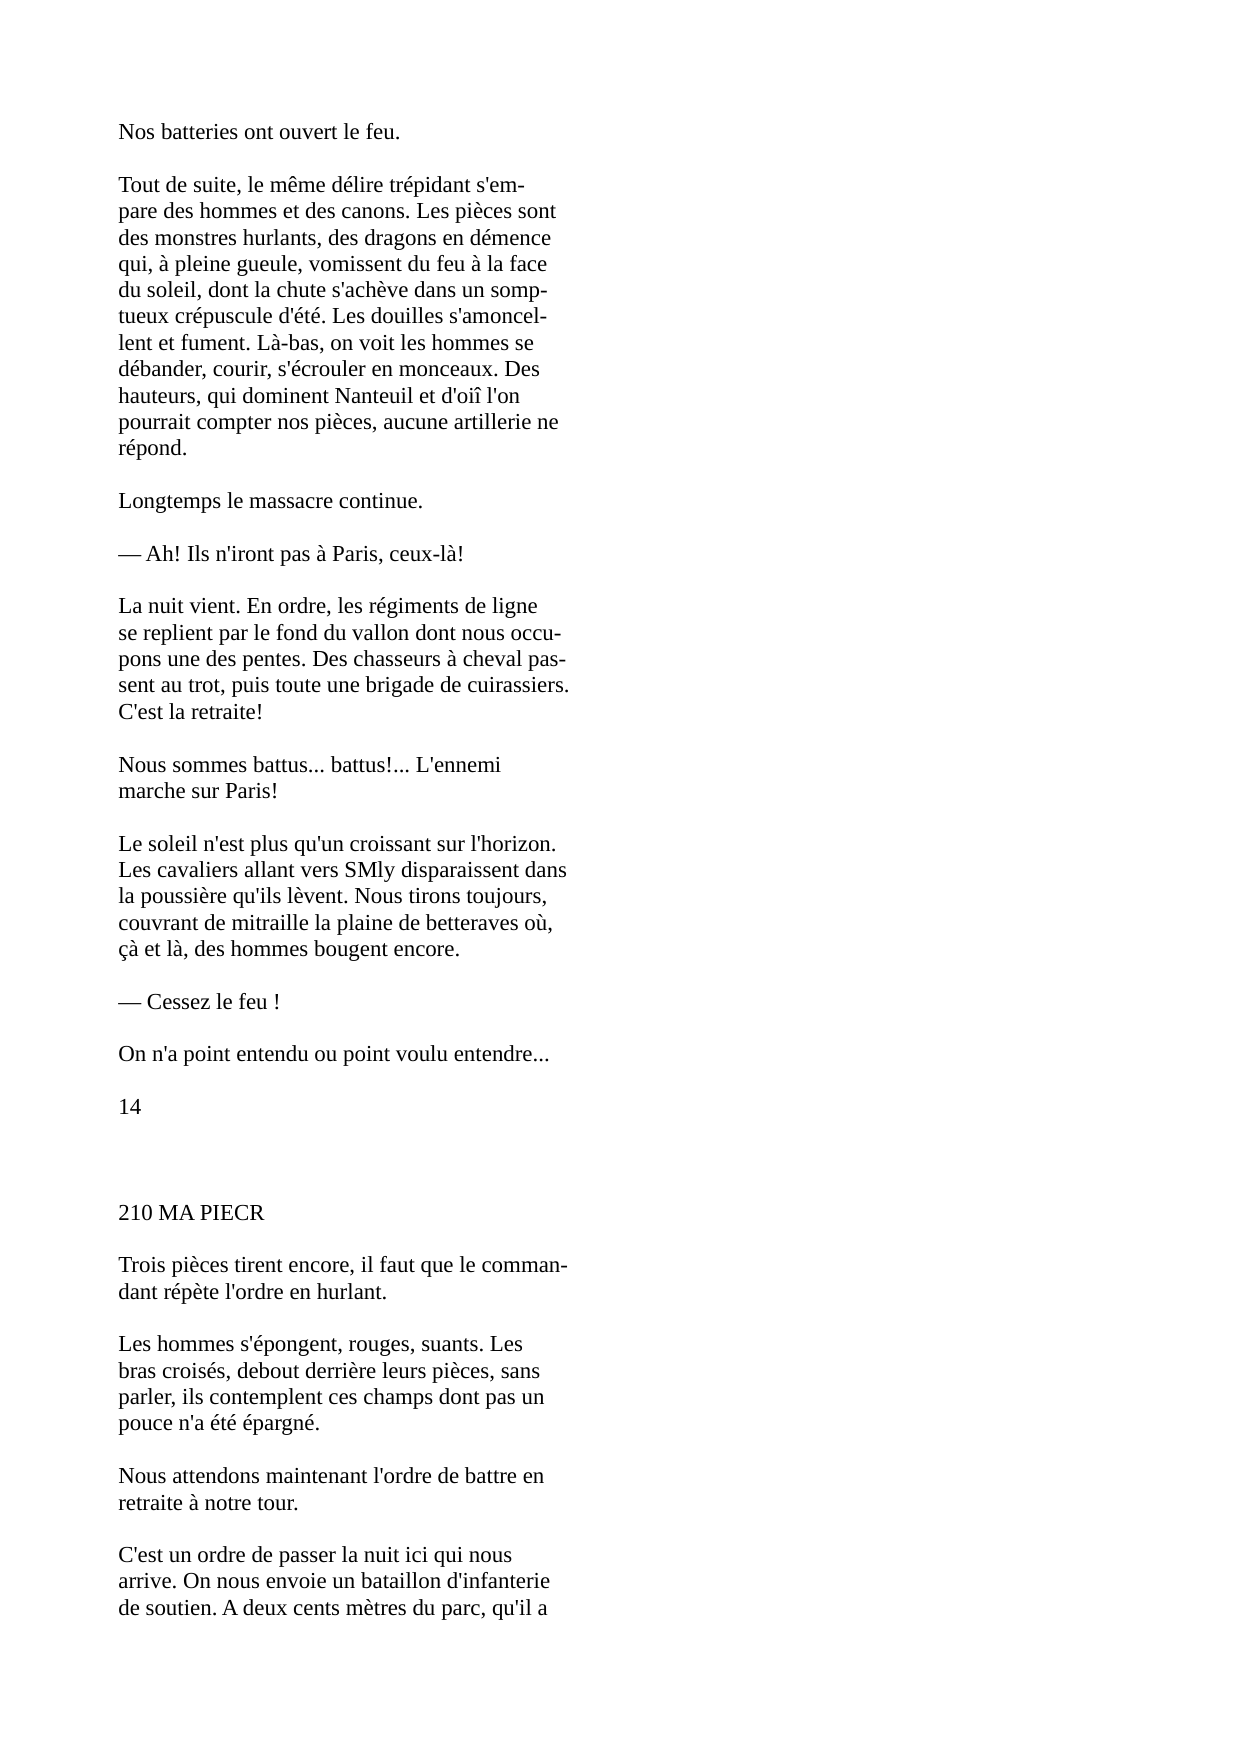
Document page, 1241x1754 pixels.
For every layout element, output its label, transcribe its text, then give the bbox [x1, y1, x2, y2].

text pouce n'a été épargné. [118, 1409, 1122, 1436]
text parler, ils contemplent ces champs dont pas un [118, 1383, 1122, 1409]
text retraite à notre tour. [118, 1488, 1122, 1515]
text du soleil, dont la chute s'achève dans un somp- [118, 276, 1122, 303]
text débander, courir, s'écrouler en monceaux. Des [118, 355, 1122, 382]
text tueux crépuscule d'été. Les douilles s'amoncel- [118, 303, 1122, 329]
text La nuit vient. En ordre, les régiments de ligne [118, 592, 1122, 619]
text pons une des pentes. Des chasseurs à cheval pas- [118, 645, 1122, 672]
text marche sur Paris! [118, 777, 1122, 803]
text de soutien. A deux cents mètres du parc, qu'il a [118, 1594, 1122, 1620]
text des monstres hurlants, des dragons en démence [118, 223, 1122, 250]
text bras croisés, debout derrière leurs pièces, sans [118, 1357, 1122, 1383]
text dant répète l'ordre en hurlant. [118, 1278, 1122, 1304]
text lent et fument. Là-bas, on voit les hommes se [118, 329, 1122, 355]
text Nous sommes battus... battus!... L'ennemi [118, 751, 1122, 777]
text pourrait compter nos pièces, aucune artillerie ne [118, 408, 1122, 434]
text Tout de suite, le même délire trépidant s'em- [118, 171, 1122, 197]
text 14 [118, 1093, 1122, 1119]
text On n'a point entendu ou point voulu entendre... [118, 1041, 1122, 1067]
text pare des hommes et des canons. Les pièces sont [118, 197, 1122, 223]
text qui, à pleine gueule, vomissent du feu à la face [118, 250, 1122, 276]
text Les hommes s'épongent, rouges, suants. Les [118, 1330, 1122, 1357]
text Le soleil n'est plus qu'un croissant sur l'horizon. [118, 830, 1122, 856]
text Trois pièces tirent encore, il faut que le comman- [118, 1251, 1122, 1278]
text répond. [118, 434, 1122, 461]
text — Ah! Ils n'iront pas à Paris, ceux-là! [118, 540, 1122, 566]
text hauteurs, qui dominent Nanteuil et d'oiî l'on [118, 382, 1122, 408]
text Les cavaliers allant vers SMly disparaissent dans [118, 856, 1122, 882]
text C'est la retraite! [118, 698, 1122, 724]
text çà et là, des hommes bougent encore. [118, 935, 1122, 961]
text C'est un ordre de passer la nuit ici qui nous [118, 1541, 1122, 1568]
text 210 MA PIECR [118, 1199, 1122, 1225]
text Nos batteries ont ouvert le feu. [118, 118, 1122, 144]
text se replient par le fond du vallon dont nous occu- [118, 619, 1122, 645]
text arrive. On nous envoie un bataillon d'infanterie [118, 1568, 1122, 1594]
text sent au trot, puis toute une brigade de cuirassiers. [118, 672, 1122, 698]
text couvrant de mitraille la plaine de betteraves où, [118, 909, 1122, 935]
text Nous attendons maintenant l'ordre de battre en [118, 1462, 1122, 1488]
text Longtemps le massacre continue. [118, 487, 1122, 513]
text la poussière qu'ils lèvent. Nous tirons toujours, [118, 882, 1122, 909]
text — Cessez le feu ! [118, 988, 1122, 1014]
